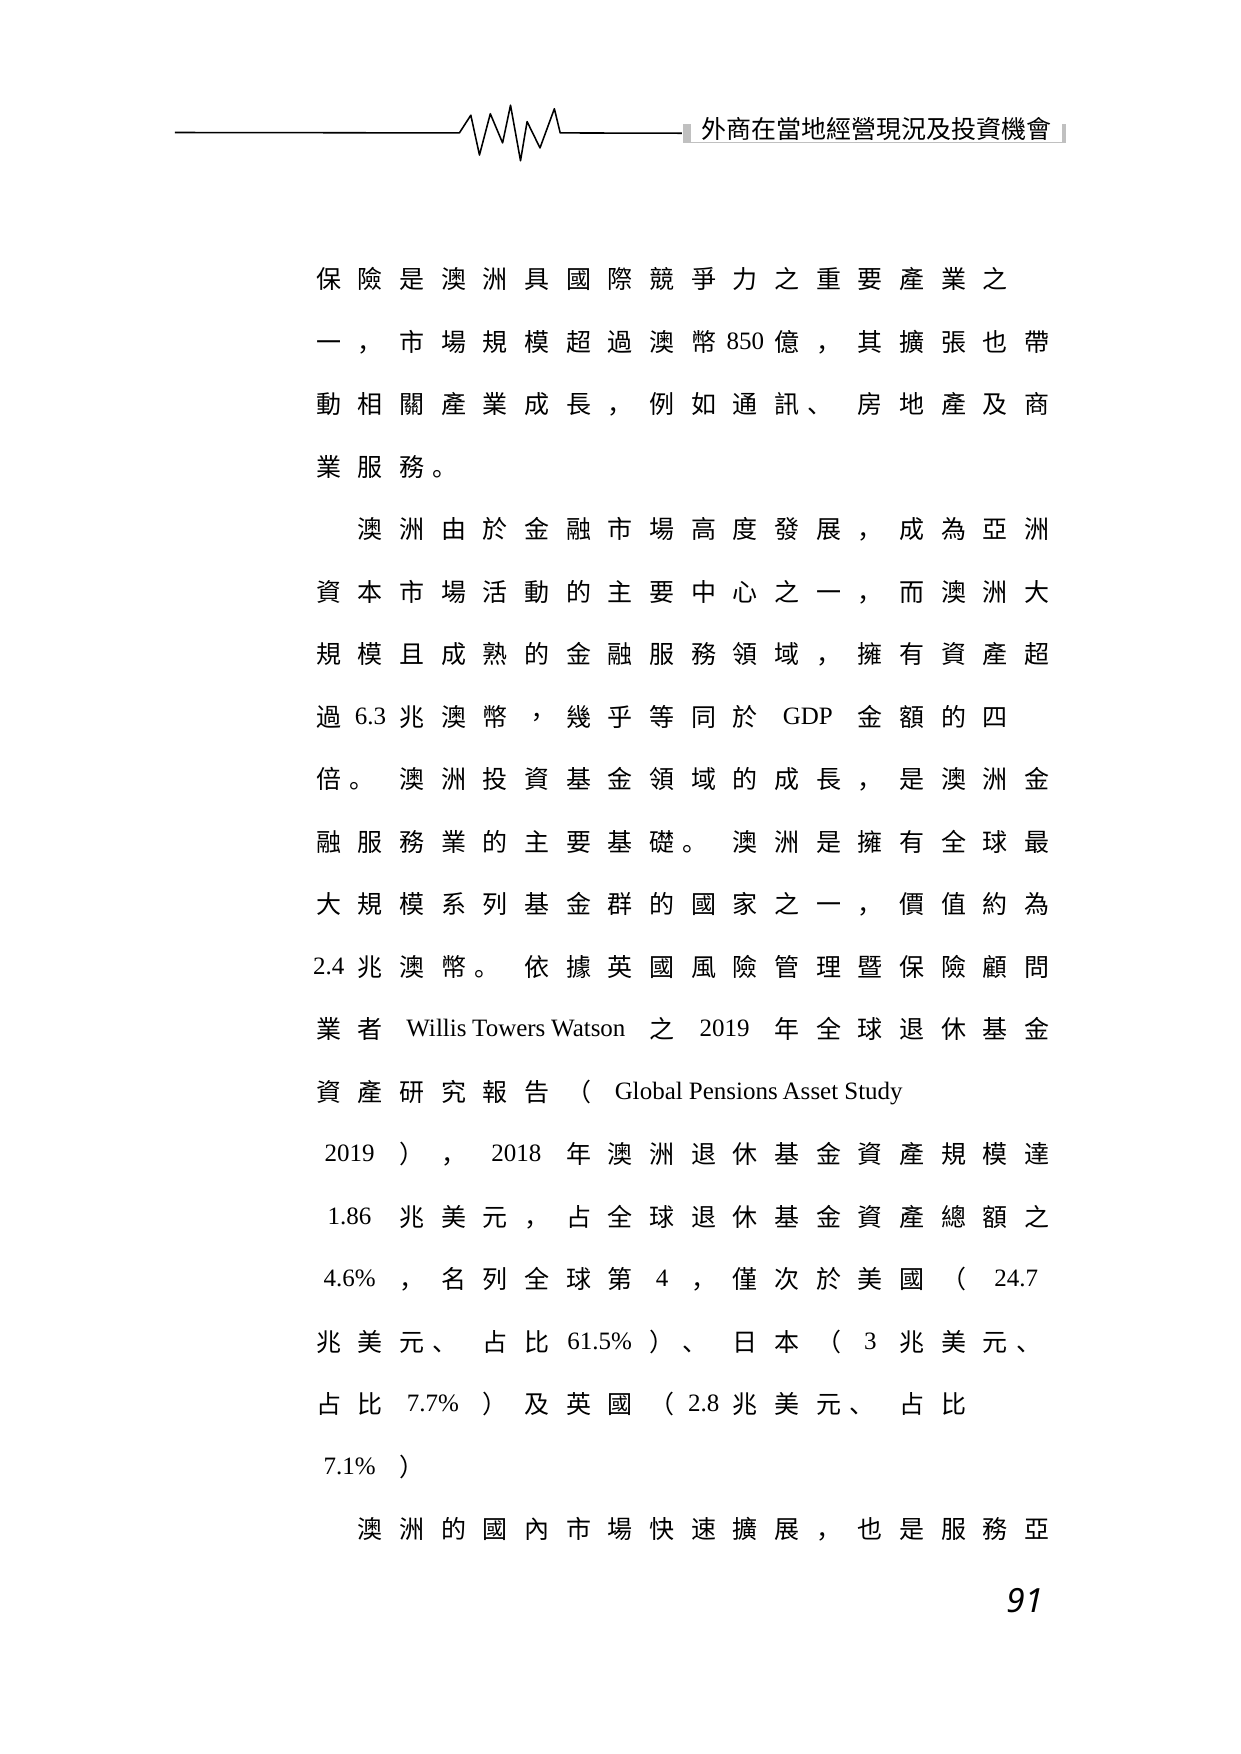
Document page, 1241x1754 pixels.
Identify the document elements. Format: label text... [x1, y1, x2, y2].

text 保險是澳洲具國際競爭力之重要產業之一，市場規模超過澳幣850億，其擴張也帶動相關產業成長，例如通訊、房地產及商業服務。 [281, 236, 1058, 486]
text 澳洲由於金融市場高度發展，成為亞洲資本市場活動的主要中心之一，而澳洲大規模且成熟的金融服務領域，擁有資產超過6.3兆澳幣，幾乎等同於GDP金額的四倍。澳洲投資基金領域的成長，是澳洲金融服務業的主要基礎。澳洲是擁有全球最大規模系列基金群的國家之一，價值約為2.4兆澳幣。依據英國風險管理暨保險顧問業者Willis Towers Watson之2019年全球退休基金資產研究報告（Global Pensions Asset Study 2019），2018年澳洲退休基金資產規模達1.86兆美元，占全球退休基金資產總額之4.6%，名列全球第4，僅次於美國（24.7兆美元、占比61.5%）、日本（3兆美元、占比7.7%）及英國（2.8兆美元、占比7.1%） [281, 486, 1058, 1486]
text 澳洲的國內市場快速擴展，也是服務亞 [281, 1486, 1058, 1549]
